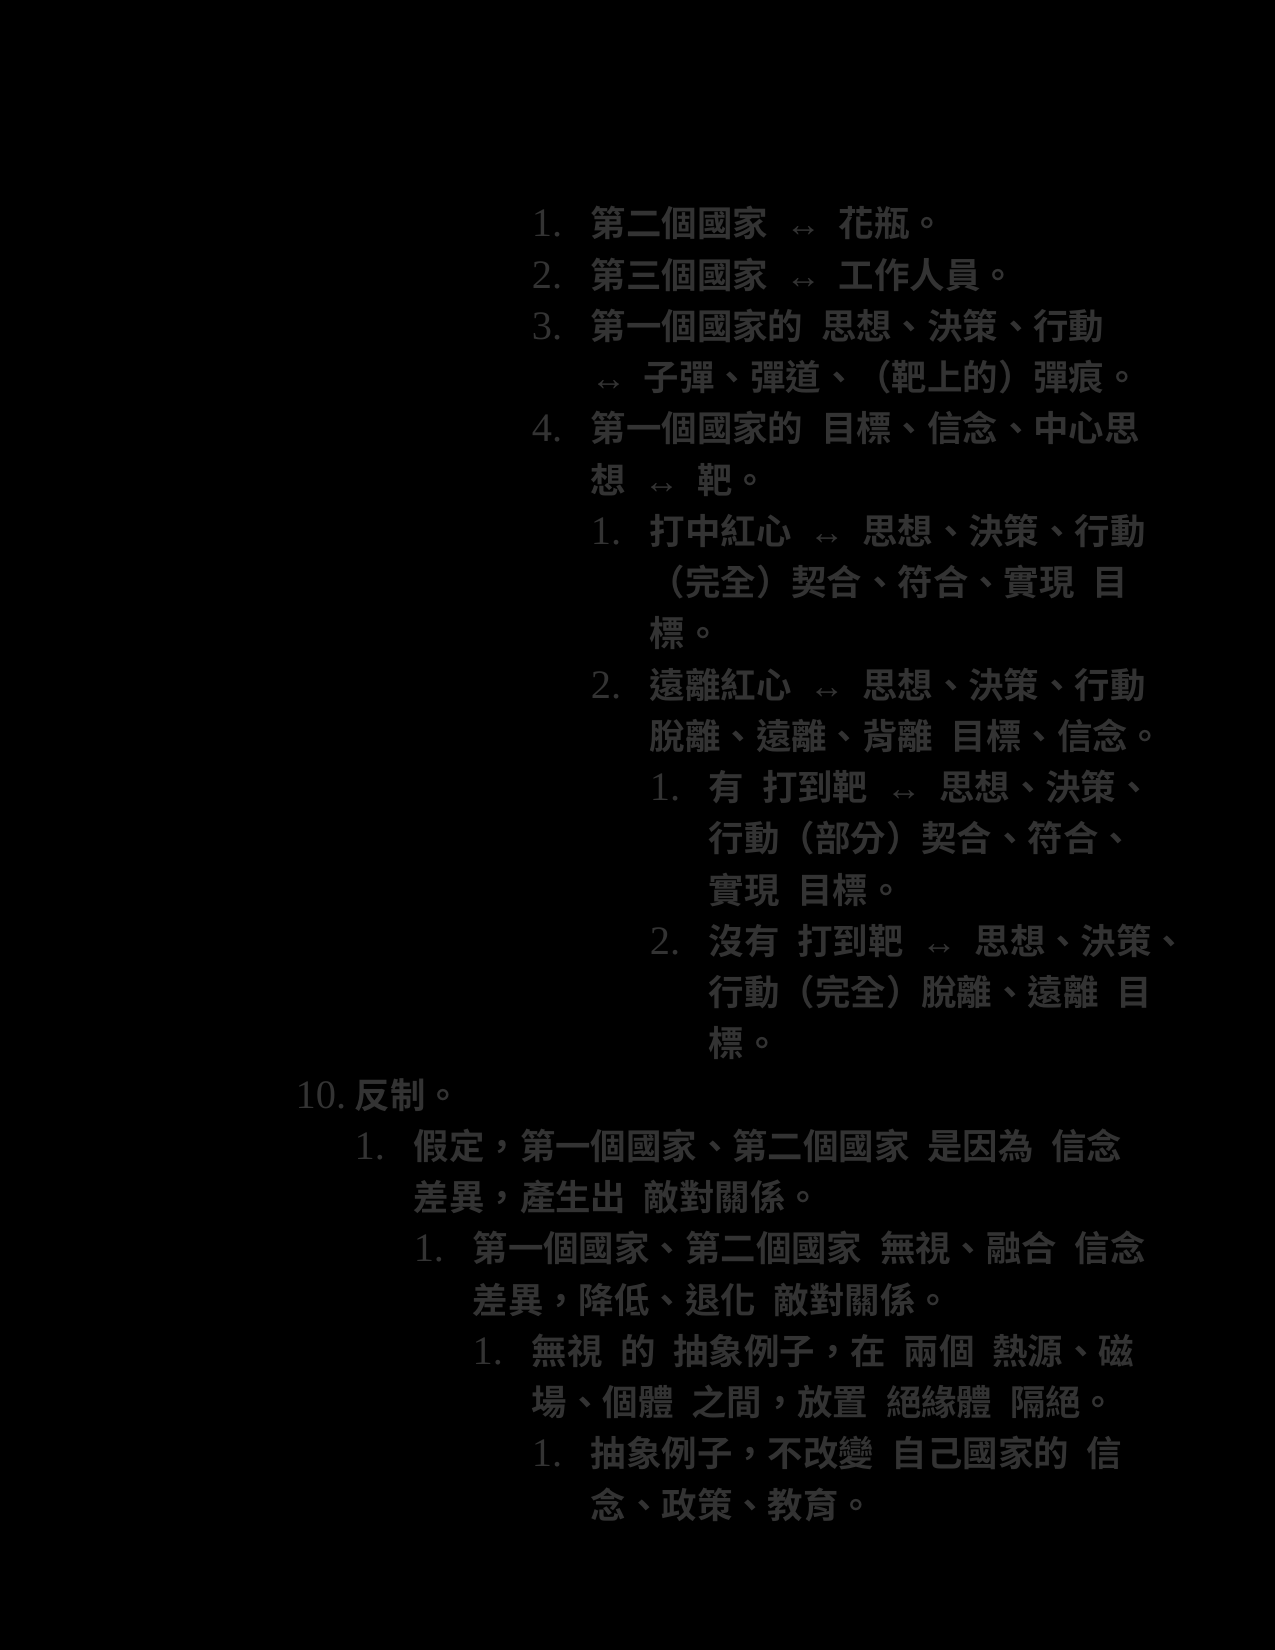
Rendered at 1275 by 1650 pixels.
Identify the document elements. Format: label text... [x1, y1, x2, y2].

list 假定，第一個國家、第二個國家 是因為 信念差異，產生出 敵對關係。 [354, 1118, 1157, 1221]
list 第二個國家 ↔ 花瓶。 [532, 196, 1157, 247]
list 第一個國家、第二個國家 無視、融合 信念差異，降低、退化 敵對關係。 [413, 1221, 1157, 1323]
list 沒有 打到靶 ↔ 思想、決策、行動（完全）脫離、遠離 目標。 [649, 913, 1157, 1067]
list 抽象例子，不改變 自己國家的 信念、政策、教育。 [532, 1426, 1157, 1528]
list 第三個國家 ↔ 工作人員。 [532, 247, 1157, 298]
list 第一個國家的 思想、決策、行動 ↔ 子彈、彈道、（靶上的）彈痕。 [532, 298, 1157, 401]
list 遠離紅心 ↔ 思想、決策、行動 脫離、遠離、背離 目標、信念。 [591, 657, 1157, 759]
list 無視 的 抽象例子，在 兩個 熱源、磁場、個體 之間，放置 絕緣體 隔絕。 [472, 1323, 1157, 1426]
list 反制。 [295, 1067, 1157, 1118]
list 第一個國家的 目標、信念、中心思想 ↔ 靶。 [532, 401, 1157, 503]
list 有 打到靶 ↔ 思想、決策、行動（部分）契合、符合、實現 目標。 [649, 759, 1157, 913]
list 打中紅心 ↔ 思想、決策、行動（完全）契合、符合、實現 目標。 [591, 503, 1157, 657]
